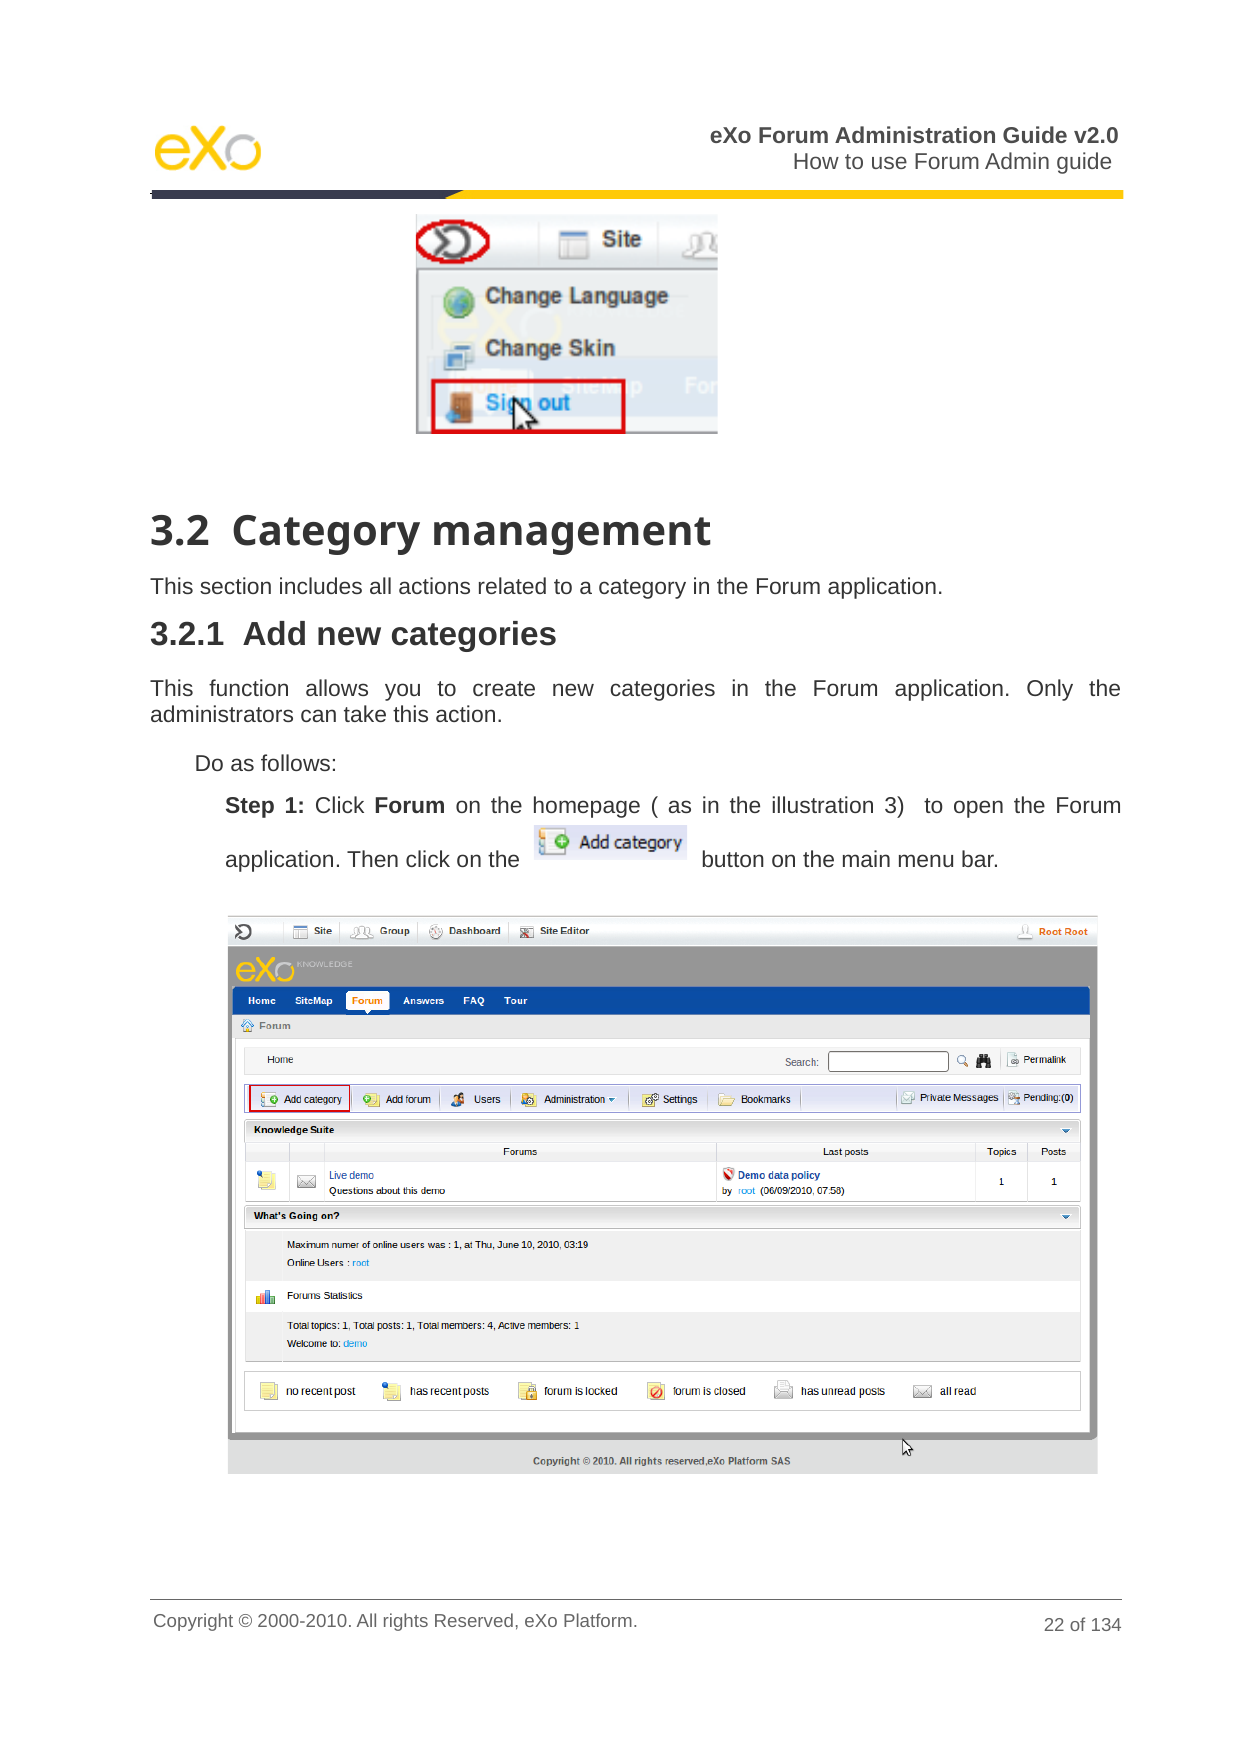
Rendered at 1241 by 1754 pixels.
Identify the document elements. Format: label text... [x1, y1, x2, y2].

subtitle Category management [150, 501, 1122, 558]
picture [533, 825, 688, 860]
text This function allows you to create new categories in the Forum application. Only the administrators can take this action. [150, 675, 1122, 728]
text This section includes all actions related to a category in the Forum application. [150, 573, 1122, 599]
subtitle Add new categories [150, 614, 1122, 652]
picture [227, 915, 1098, 1474]
text Do as follows: [150, 750, 1122, 777]
picture [155, 125, 262, 171]
picture [415, 214, 718, 434]
picture [151, 190, 1124, 199]
list Step 1: Click Forum on the homepage ( as in the illustration 3) to open the Forum application. Then click on the button on the main menu bar. [187, 792, 1122, 872]
